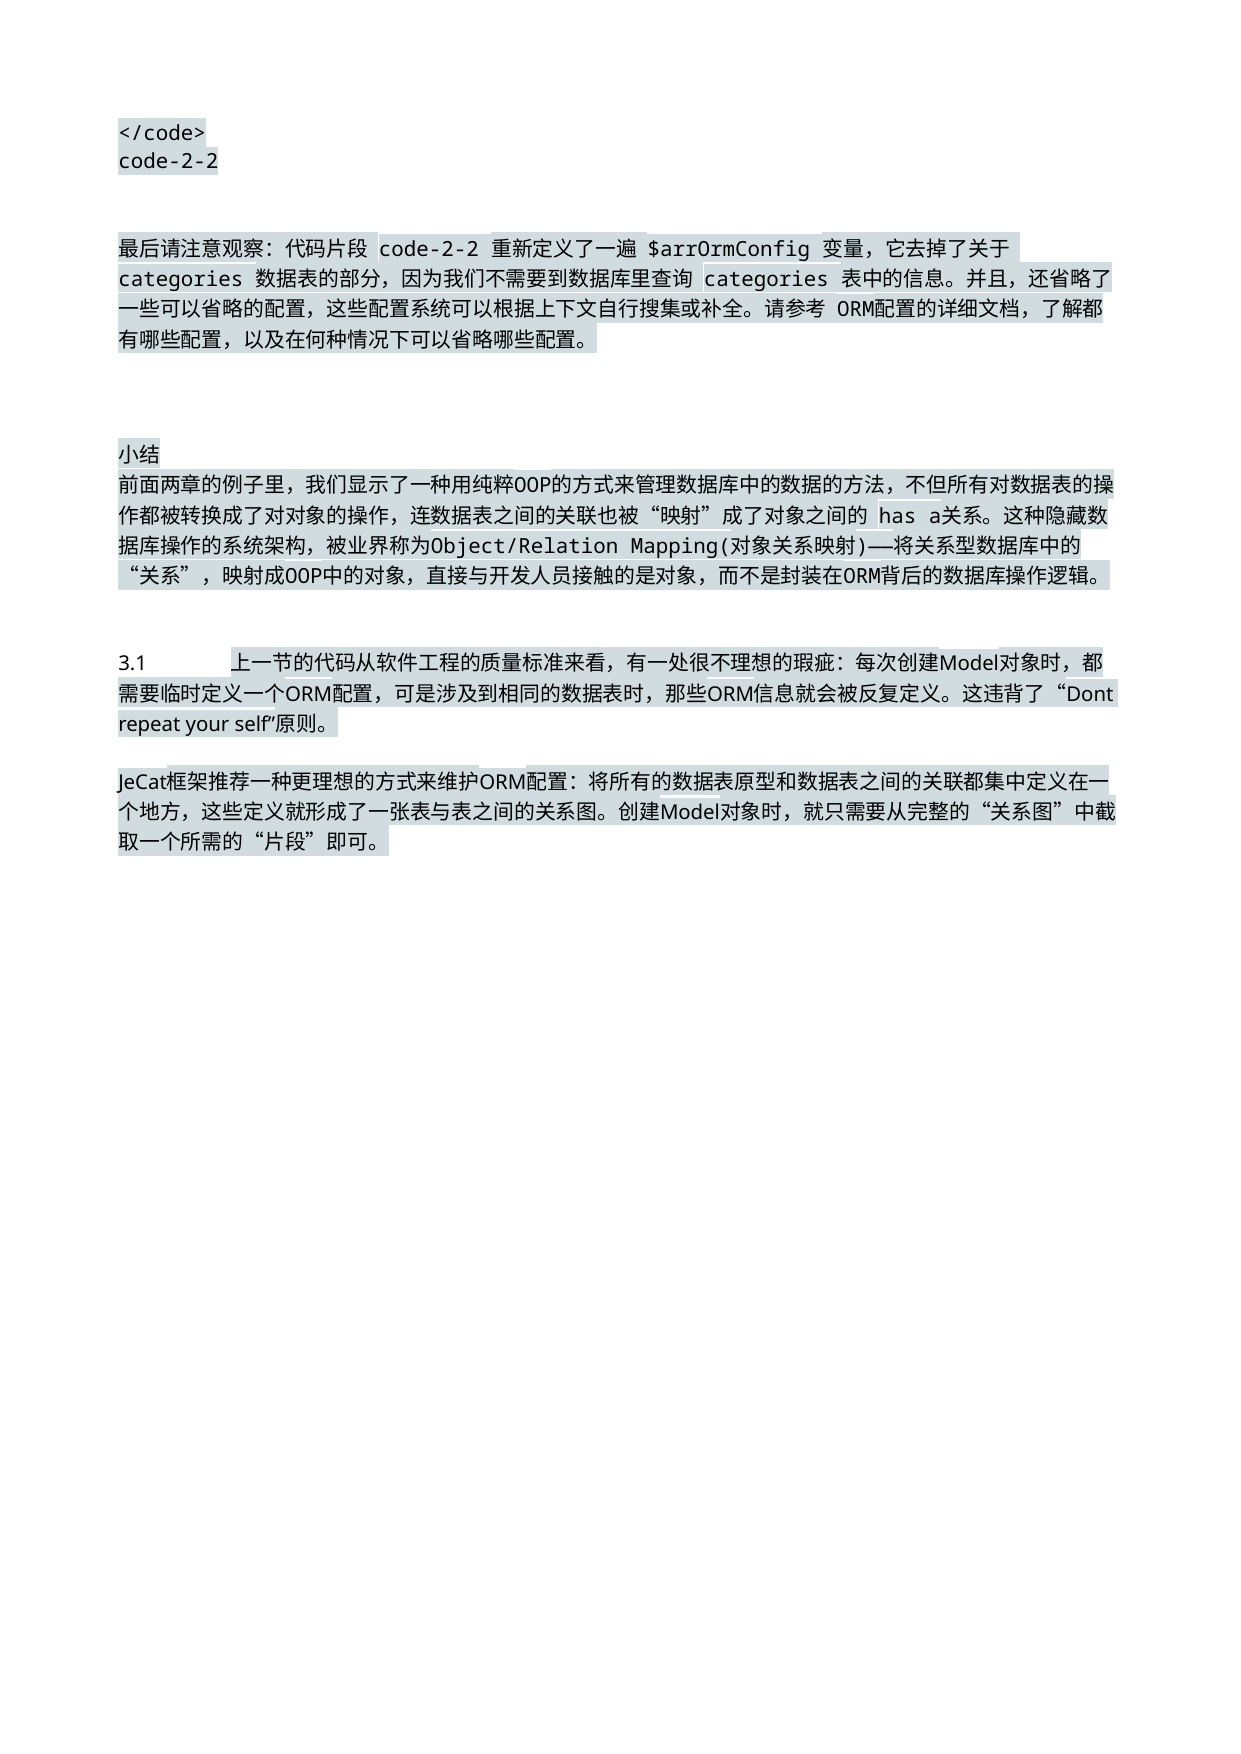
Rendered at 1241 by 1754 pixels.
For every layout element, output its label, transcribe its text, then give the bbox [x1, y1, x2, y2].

text 最后请注意观察：代码片段 code-2-2 重新定义了一遍 $arrOrmConfig 变量，它去掉了关于 categories 数据表的部分，因为我们不需要到数据库里查询 categories 表中的信息。并且，还省略了一些可以省略的配置，这些配置系统可以根据上下文自行搜集或补全。请参考 ORM配置的详细文档，了解都有哪些配置，以及在何种情况下可以省略哪些配置。 [118, 232, 1122, 353]
text </code> [118, 118, 1122, 147]
text code-2-2 [118, 147, 1122, 175]
text 小结 [118, 438, 1122, 468]
text JeCat框架推荐一种更理想的方式来维护ORM配置：将所有的数据表原型和数据表之间的关联都集中定义在一个地方，这些定义就形成了一张表与表之间的关系图。创建Model对象时，就只需要从完整的“关系图”中截取一个所需的“片段”即可。 [118, 765, 1122, 856]
list 上一节的代码从软件工程的质量标准来看，有一处很不理想的瑕疵：每次创建Model对象时，都需要临时定义一个ORM配置，可是涉及到相同的数据表时，那些ORM信息就会被反复定义。这违背了“Dont repeat your self”原则。 [118, 647, 1122, 737]
list 前面两章的例子里，我们显示了一种用纯粹OOP的方式来管理数据库中的数据的方法，不但所有对数据表的操作都被转换成了对对象的操作，连数据表之间的关联也被“映射”成了对象之间的 has a关系。这种隐藏数据库操作的系统架构，被业界称为Object/Relation Mapping(对象关系映射)——将关系型数据库中的“关系”，映射成OOP中的对象，直接与开发人员接触的是对象，而不是封装在ORM背后的数据库操作逻辑。 [118, 468, 1122, 590]
